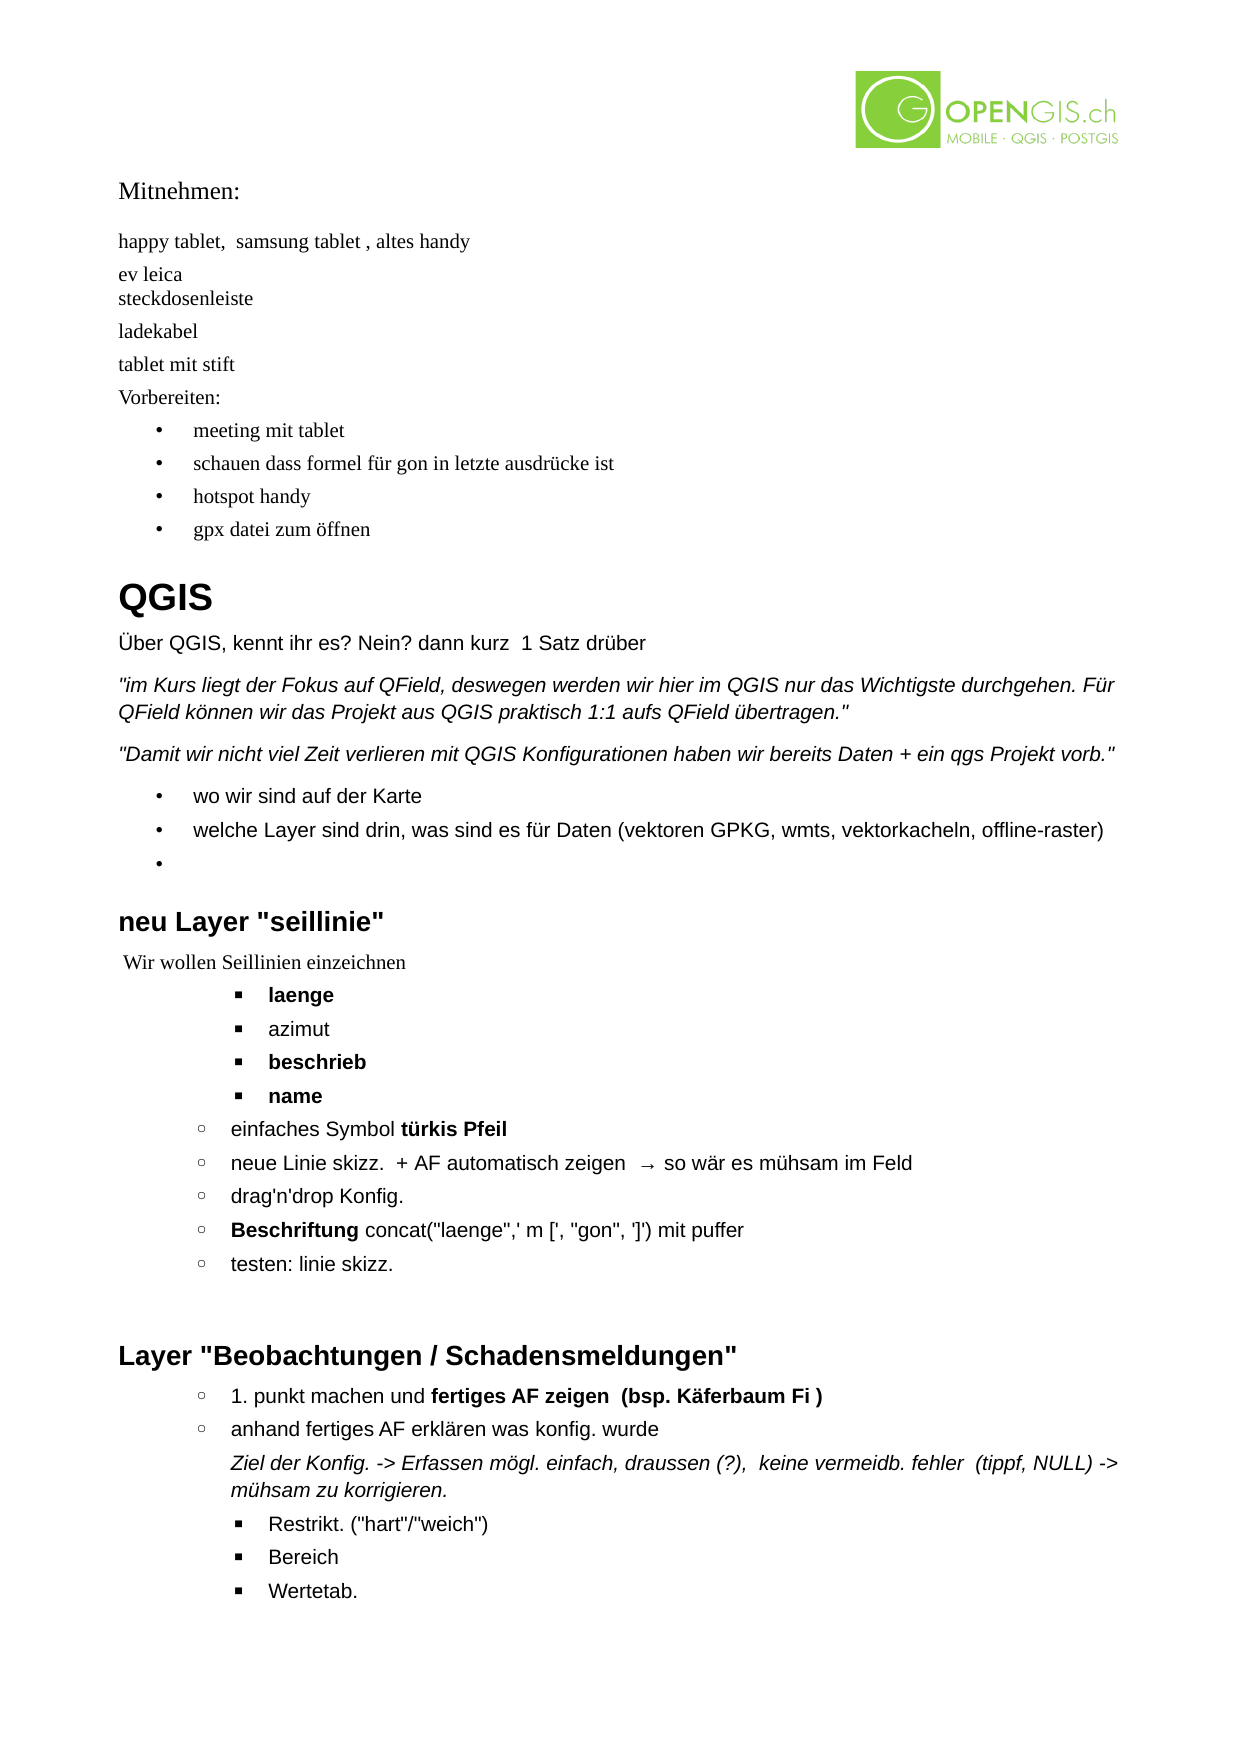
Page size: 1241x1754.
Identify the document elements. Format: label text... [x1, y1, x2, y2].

list Bereich [231, 1545, 1122, 1569]
subtitle Layer "Beobachtungen / Schadensmeldungen" [118, 1339, 1122, 1371]
text Mitnehmen: [118, 176, 1122, 205]
list beschrieb [231, 1050, 1122, 1074]
list Ziel der Konfig. -> Erfassen mögl. einfach, draussen (?), keine vermeidb. fehler (tippf, NULL) -> mühsam zu korrigieren. [193, 1451, 1122, 1502]
list ev leica steckdosenleiste [118, 262, 1122, 310]
list Vorbereiten: [118, 385, 1122, 409]
subtitle QGIS [118, 574, 1122, 618]
list laenge [231, 983, 1122, 1007]
list testen: linie skizz. [193, 1251, 1122, 1276]
list 1. punkt machen und fertiges AF zeigen (bsp. Käferbaum Fi ) [193, 1384, 1122, 1408]
list ladekabel [118, 319, 1122, 343]
text "Damit wir nicht viel Zeit verlieren mit QGIS Konfigurationen haben wir bereits Daten + ein qgs Projekt vorb." [118, 742, 1122, 766]
list meeting mit tablet [156, 418, 1122, 442]
list name [231, 1084, 1122, 1108]
list Wertetab. [231, 1579, 1122, 1603]
list Wir wollen Seillinien einzeichnen [118, 950, 1122, 974]
list wo wir sind auf der Karte [156, 784, 1122, 808]
text Über QGIS, kennt ihr es? Nein? dann kurz 1 Satz drüber [118, 631, 1122, 654]
list neue Linie skizz. + AF automatisch zeigen → so wär es mühsam im Feld [193, 1151, 1122, 1175]
list Restrikt. ("hart"/"weich") [231, 1512, 1122, 1536]
picture [855, 71, 1124, 148]
list drag'n'drop Konfig. [193, 1184, 1122, 1208]
list happy tablet, samsung tablet , altes handy [118, 205, 1122, 253]
list gpx datei zum öffnen [156, 517, 1122, 541]
text "im Kurs liegt der Fokus auf QField, deswegen werden wir hier im QGIS nur das Wichtigste durchgehen. Für QField können wir das Projekt aus QGIS praktisch 1:1 aufs QField übertragen." [118, 673, 1122, 724]
list schauen dass formel für gon in letzte ausdrücke ist [156, 451, 1122, 475]
list azimut [231, 1017, 1122, 1041]
list welche Layer sind drin, was sind es für Daten (vektoren GPKG, wmts, vektorkacheln, offline-raster) [156, 818, 1122, 842]
list anhand fertiges AF erklären was konfig. wurde [193, 1417, 1122, 1441]
list hotspot handy [156, 484, 1122, 508]
subtitle neu Layer "seillinie" [118, 906, 1122, 938]
list Beschriftung concat("laenge",' m [', "gon", ']') mit puffer [193, 1218, 1122, 1242]
list tablet mit stift [118, 352, 1122, 376]
list einfaches Symbol türkis Pfeil [193, 1117, 1122, 1141]
